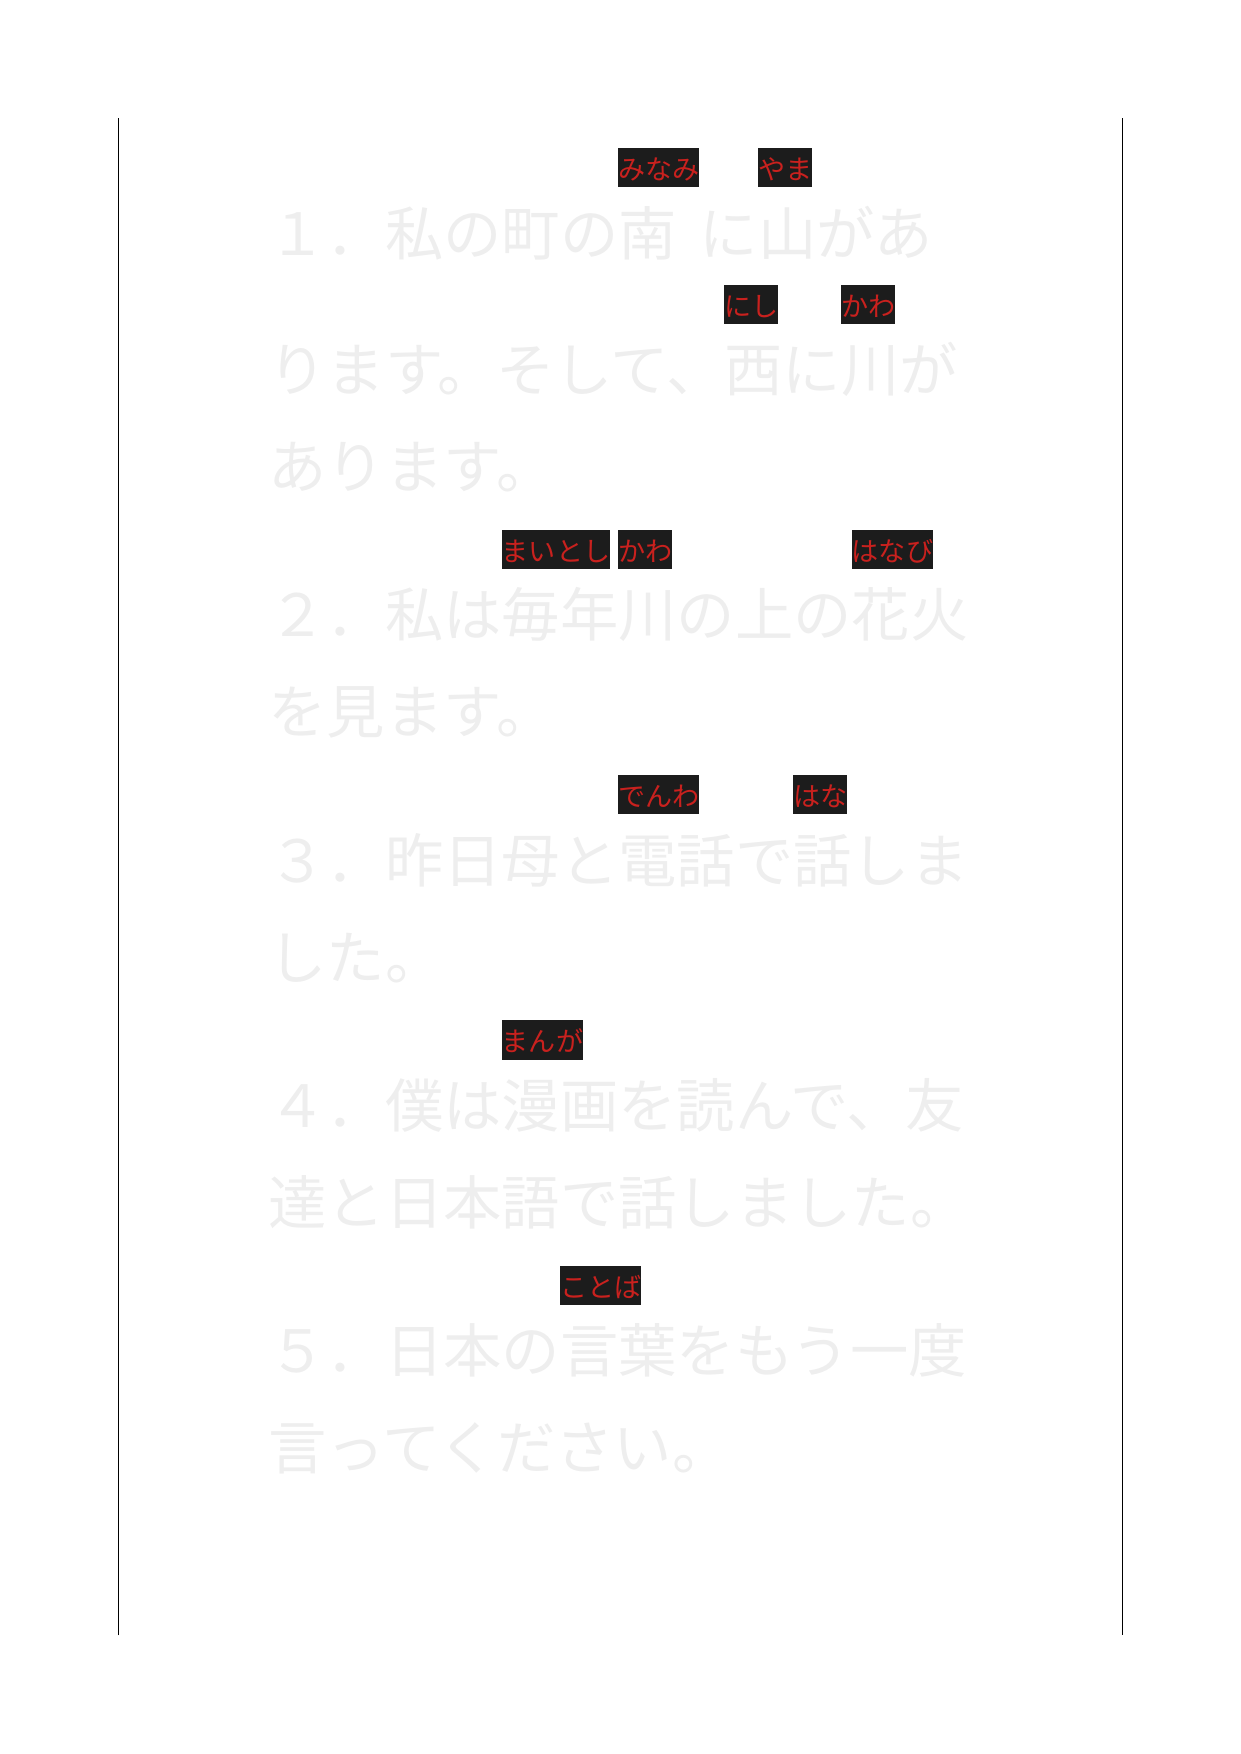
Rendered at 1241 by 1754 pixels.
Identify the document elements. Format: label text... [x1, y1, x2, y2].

text ５．日本の言葉ことばをもう一度言ってください。 [268, 1266, 972, 1487]
text ３．昨日母と電話でんわで話はなしました。 [268, 775, 972, 996]
text ２．私は毎年まいとし川かわの上の花火はなびを見ます。 [268, 530, 972, 751]
text ４．僕は漫画まんがを読んで、友達と日本語で話しました。 [268, 1020, 972, 1241]
text １．私の町の南みなみに山やまがあります。そして、西にしに川かわがあります。 [268, 148, 972, 505]
